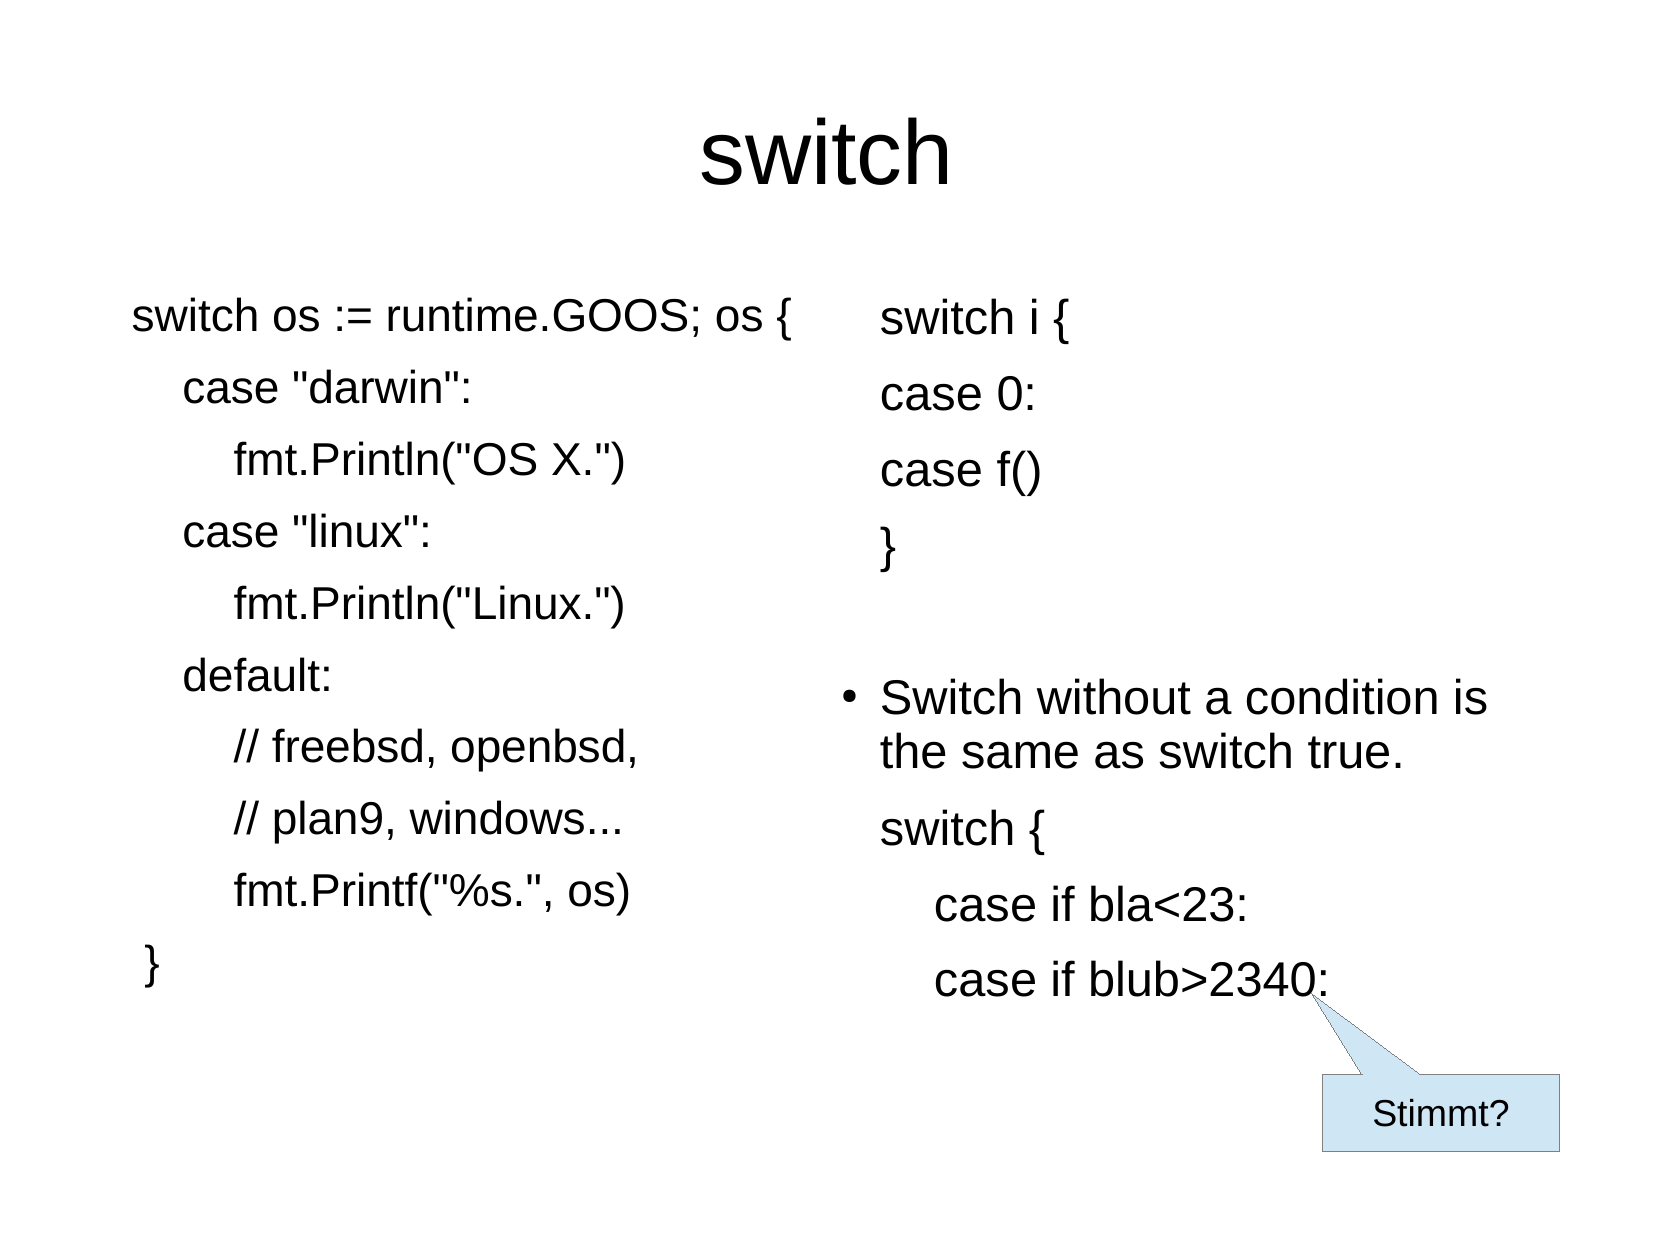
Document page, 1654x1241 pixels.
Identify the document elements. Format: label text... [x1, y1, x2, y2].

list switch os := runtime.GOOS; os { case "darwin": fmt.Println("OS X.") case "linux": fmt.Println("Linux.") default: // freebsd, openbsd, // plan9, windows... fmt.Printf("%s.", os) } [82, 290, 793, 1010]
text_box Stimmt? [1311, 993, 1560, 1152]
list switch i { case 0: case f() } Switch without a condition is the same as switch true. switch { case if bla<23: case if blub>2340: [828, 290, 1539, 1010]
title switch [82, 49, 1571, 257]
